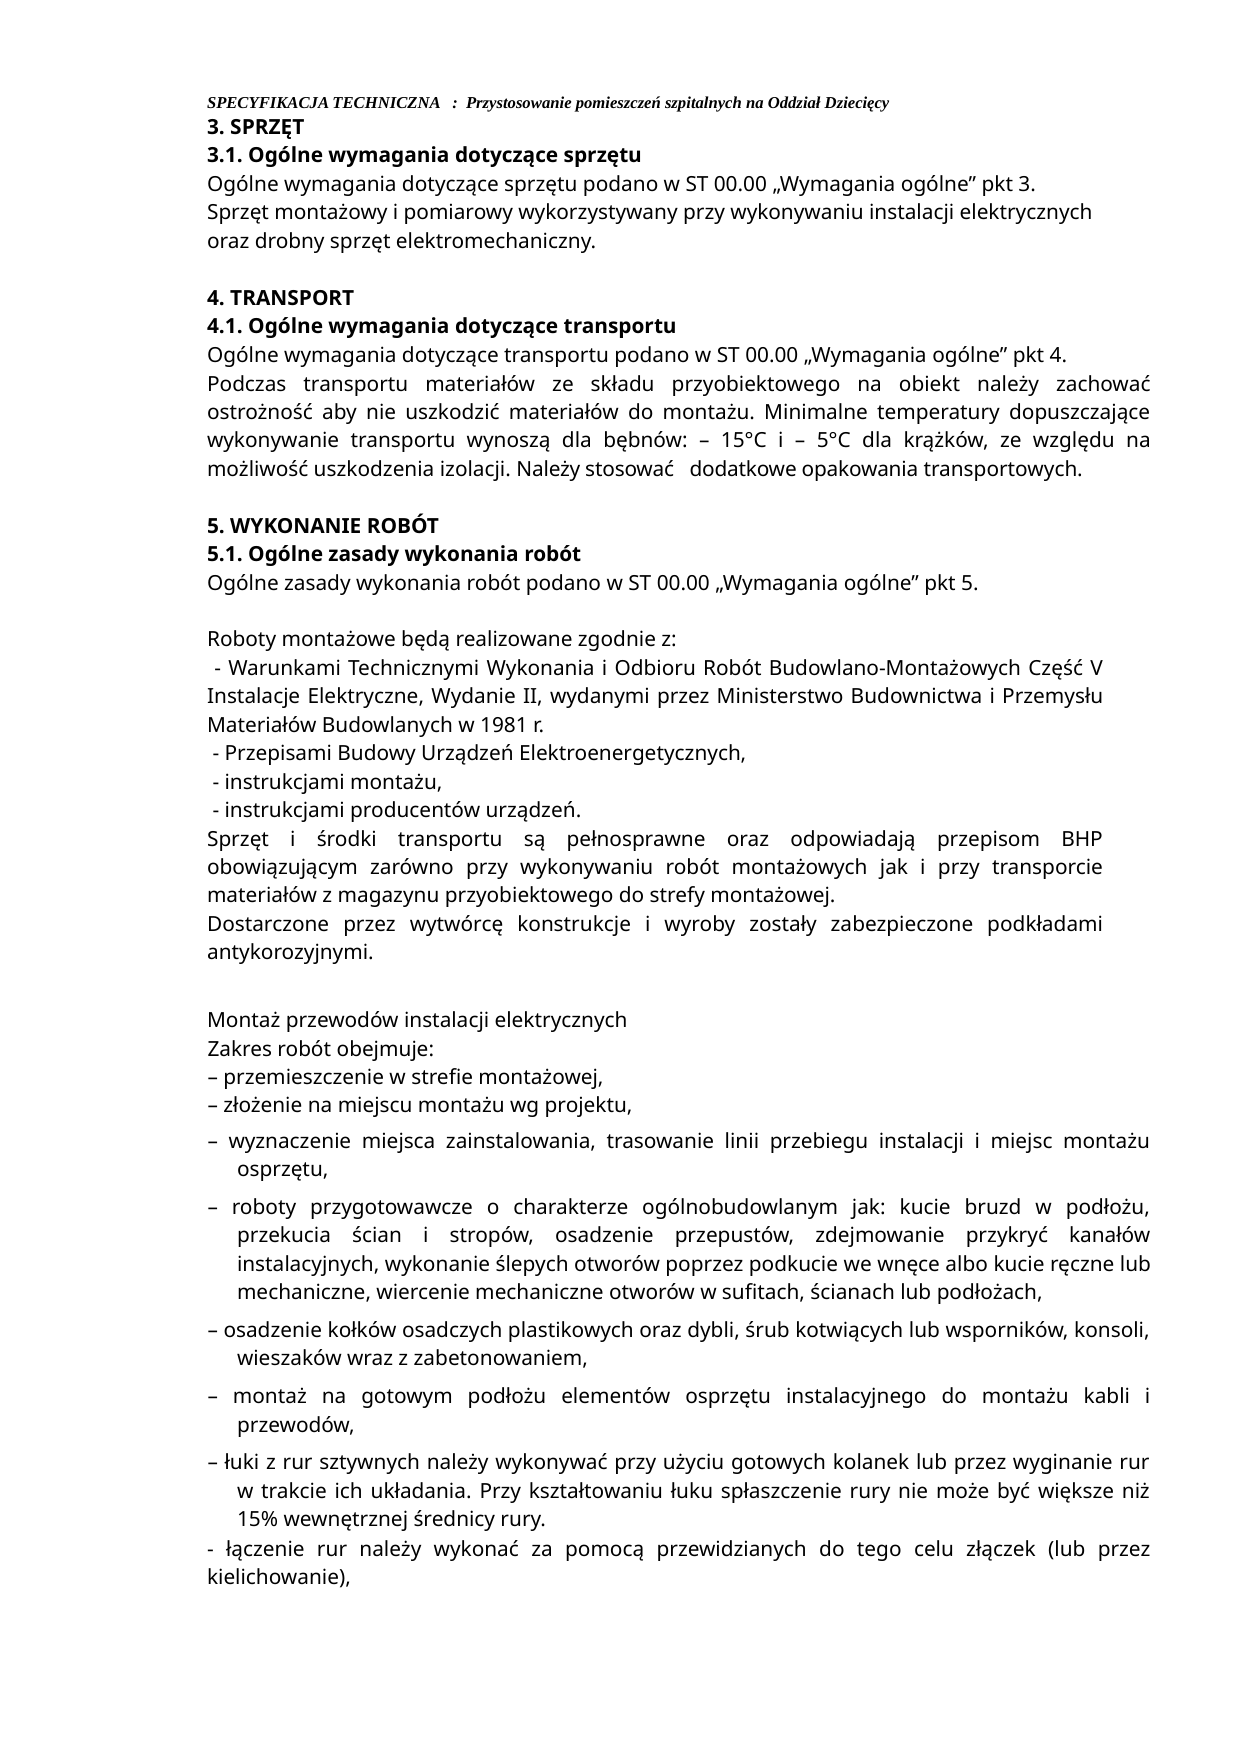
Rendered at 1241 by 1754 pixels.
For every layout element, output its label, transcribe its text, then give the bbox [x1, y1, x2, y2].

text Ogólne wymagania dotyczące sprzętu podano w ST 00.00 „Wymagania ogólne” pkt 3. [207, 169, 1104, 197]
text Zakres robót obejmuje: [207, 1034, 1151, 1062]
text – montaż na gotowym podłożu elementów osprzętu instalacyjnego do montażu kabli i przewodów, [207, 1381, 1151, 1438]
text – łuki z rur sztywnych należy wykonywać przy użyciu gotowych kolanek lub przez wyginanie rur w trakcie ich układania. Przy kształtowaniu łuku spłaszczenie rury nie może być większe niż 15% wewnętrznej średnicy rury. [207, 1447, 1151, 1533]
text Roboty montażowe będą realizowane zgodnie z: [207, 624, 1104, 653]
text Sprzęt montażowy i pomiarowy wykorzystywany przy wykonywaniu instalacji elektrycznych oraz drobny sprzęt elektromechaniczny. [207, 197, 1104, 254]
text – roboty przygotowawcze o charakterze ogólnobudowlanym jak: kucie bruzd w podłożu, przekucia ścian i stropów, osadzenie przepustów, zdejmowanie przykryć kanałów instalacyjnych, wykonanie ślepych otworów poprzez podkucie we wnęce albo kucie ręczne lub mechaniczne, wiercenie mechaniczne otworów w sufitach, ścianach lub podłożach, [207, 1192, 1151, 1306]
subtitle 3.1. Ogólne wymagania dotyczące sprzętu [207, 141, 1104, 169]
text - łączenie rur należy wykonać za pomocą przewidzianych do tego celu złączek (lub przez kielichowanie), [207, 1534, 1151, 1591]
text - Warunkami Technicznymi Wykonania i Odbioru Robót Budowlano-Montażowych Część V Instalacje Elektryczne, Wydanie II, wydanymi przez Ministerstwo Budownictwa i Przemysłu Materiałów Budowlanych w 1981 r. [207, 653, 1104, 738]
text - Przepisami Budowy Urządzeń Elektroenergetycznych, [207, 738, 1104, 767]
text – wyznaczenie miejsca zainstalowania, trasowanie linii przebiegu instalacji i miejsc montażu osprzętu, [207, 1126, 1151, 1183]
text – przemieszczenie w strefie montażowej, [207, 1062, 1151, 1091]
text Montaż przewodów instalacji elektrycznych [207, 1005, 1151, 1034]
text Podczas transportu materiałów ze składu przyobiektowego na obiekt należy zachować ostrożność aby nie uszkodzić materiałów do montażu. Minimalne temperatury dopuszczające wykonywanie transportu wynoszą dla bębnów: – 15°C i – 5°C dla krążków, ze względu na możliwość uszkodzenia izolacji. Należy stosować dodatkowe opakowania transportowych. [207, 369, 1151, 482]
text Sprzęt i środki transportu są pełnosprawne oraz odpowiadają przepisom BHP obowiązującym zarówno przy wykonywaniu robót montażowych jak i przy transporcie materiałów z magazynu przyobiektowego do strefy montażowej. [207, 824, 1104, 909]
text Dostarczone przez wytwórcę konstrukcje i wyroby zostały zabezpieczone podkładami antykorozyjnymi. [207, 909, 1104, 966]
text Ogólne wymagania dotyczące transportu podano w ST 00.00 „Wymagania ogólne” pkt 4. [207, 340, 1104, 368]
text – osadzenie kołków osadczych plastikowych oraz dybli, śrub kotwiących lub wsporników, konsoli, wieszaków wraz z zabetonowaniem, [207, 1315, 1151, 1372]
text – złożenie na miejscu montażu wg projektu, [207, 1091, 1151, 1119]
subtitle 5.1. Ogólne zasady wykonania robót [207, 539, 1104, 568]
text Ogólne zasady wykonania robót podano w ST 00.00 „Wymagania ogólne” pkt 5. [207, 568, 1104, 596]
subtitle 5. WYKONANIE ROBÓT [207, 511, 1104, 539]
subtitle 4. TRANSPORT [207, 283, 1104, 311]
text - instrukcjami montażu, [207, 767, 1104, 795]
subtitle 4.1. Ogólne wymagania dotyczące transportu [207, 311, 1104, 340]
subtitle 3. SPRZĘT [207, 112, 1104, 141]
text - instrukcjami producentów urządzeń. [207, 795, 1104, 824]
